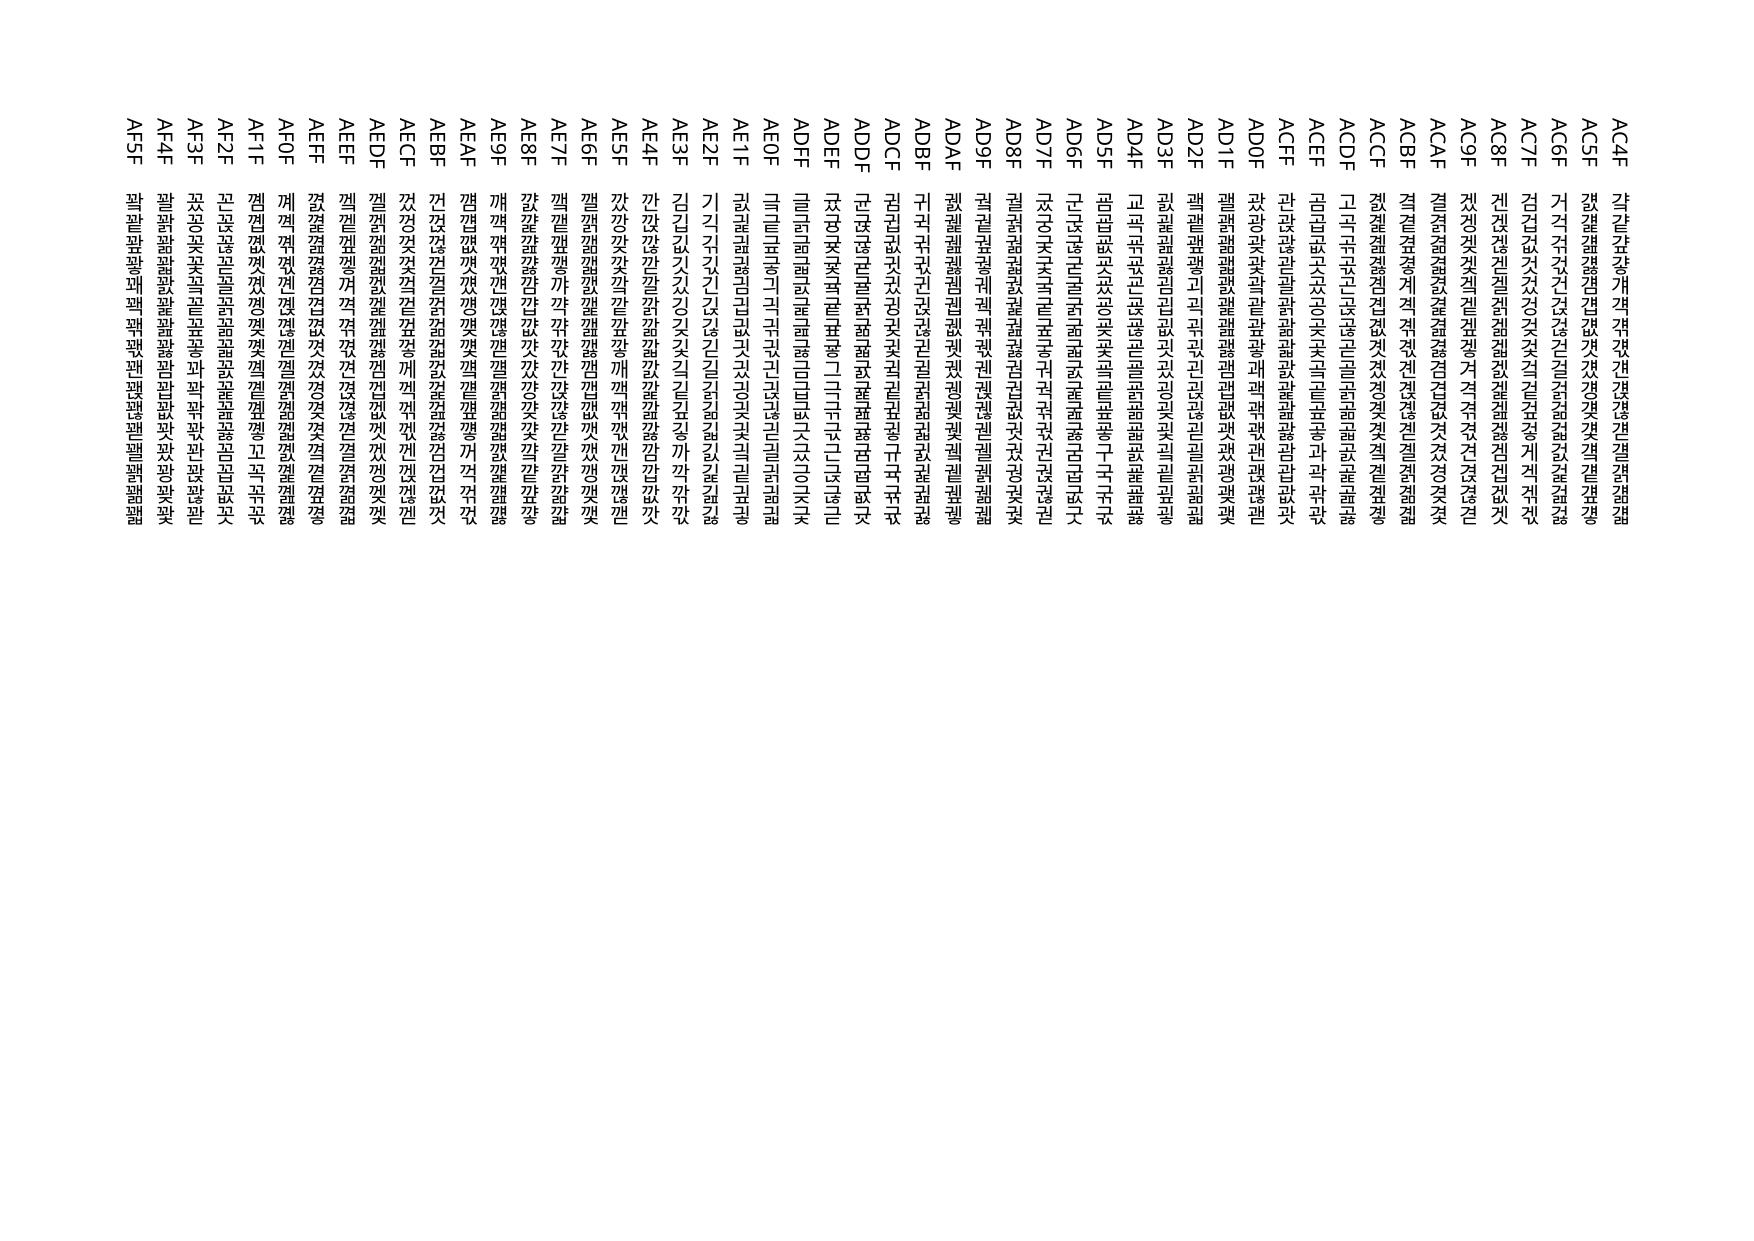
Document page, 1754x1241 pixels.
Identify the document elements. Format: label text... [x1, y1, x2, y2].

text ADEF 귰귱귲귳귴귵귶귷그극귺귻근귽귾귿 [817, 118, 848, 1122]
text ADBF 귀귁귂귃귄귅귆귇귈귉귊귋귌귍귎귏 [908, 118, 938, 1122]
text AF3F 꽀꽁꽂꽃꽄꽅꽆꽇꽈꽉꽊꽋꽌꽍꽎꽏 [181, 118, 211, 1122]
text AEAF 꺰꺱꺲꺳꺴꺵꺶꺷꺸꺹꺺꺻꺼꺽꺾꺿 [453, 118, 484, 1122]
text AEFF 꼀꼁꼂꼃꼄꼅꼆꼇꼈꼉꼊꼋꼌꼍꼎꼏 [302, 118, 332, 1122]
text AD5F 굠굡굢굣굤굥굦굧굨굩굪굫구국굮굯 [1090, 118, 1120, 1122]
text AF5F 꽠꽡꽢꽣꽤꽥꽦꽧꽨꽩꽪꽫꽬꽭꽮꽯 [120, 118, 150, 1122]
text AEDF 껠껡껢껣껤껥껦껧껨껩껪껫껬껭껮껯 [363, 118, 393, 1122]
text AD0F 괐광괒괓괔괕괖괗괘괙괚괛괜괝괞괟 [1242, 118, 1272, 1122]
text AEBF 껀껁껂껃껄껅껆껇껈껉껊껋껌껍껎껏 [423, 118, 453, 1122]
text AC7F 검겁겂것겄겅겆겇겈겉겊겋게겍겎겏 [1514, 118, 1545, 1122]
text AF1F 꼠꼡꼢꼣꼤꼥꼦꼧꼨꼩꼪꼫꼬꼭꼮꼯 [241, 118, 272, 1122]
text ADFF 글긁긂긃긄긅긆긇금급긊긋긌긍긎긏 [787, 118, 817, 1122]
text AD4F 교굑굒굓굔굕굖굗굘굙굚굛굜굝굞굟 [1120, 118, 1151, 1122]
text ACBF 곀곁곂곃계곅곆곇곈곉곊곋곌곍곎곏 [1393, 118, 1423, 1122]
text AF4F 꽐꽑꽒꽓꽔꽕꽖꽗꽘꽙꽚꽛꽜꽝꽞꽟 [150, 118, 181, 1122]
text AD8F 궐궑궒궓궔궕궖궗궘궙궚궛궜궝궞궟 [999, 118, 1029, 1122]
text ACDF 고곡곢곣곤곥곦곧골곩곪곫곬곭곮곯 [1333, 118, 1363, 1122]
text AE7F 꺀꺁꺂꺃꺄꺅꺆꺇꺈꺉꺊꺋꺌꺍꺎꺏 [544, 118, 575, 1122]
text AF2F 꼰꼱꼲꼳꼴꼵꼶꼷꼸꼹꼺꼻꼼꼽꼾꼿 [211, 118, 241, 1122]
text AECF 껐껑껒껓껔껕껖껗께껙껚껛껜껝껞껟 [393, 118, 423, 1122]
text ACAF 결겱겲겳겴겵겶겷겸겹겺겻겼경겾겿 [1423, 118, 1454, 1122]
text AEEF 껰껱껲껳껴껵껶껷껸껹껺껻껼껽껾껿 [332, 118, 363, 1122]
text AC6F 거걱걲걳건걵걶걷걸걹걺걻걼걽걾걿 [1545, 118, 1575, 1122]
text ACCF 곐곑곒곓곔곕곖곗곘곙곚곛곜곝곞곟 [1363, 118, 1393, 1122]
text AE5F 깠깡깢깣깤깥깦깧깨깩깪깫깬깭깮깯 [605, 118, 635, 1122]
text AF0F 꼐꼑꼒꼓꼔꼕꼖꼗꼘꼙꼚꼛꼜꼝꼞꼟 [272, 118, 302, 1122]
text ACEF 곰곱곲곳곴공곶곷곸곹곺곻과곽곾곿 [1302, 118, 1333, 1122]
text AD1F 괠괡괢괣괤괥괦괧괨괩괪괫괬괭괮괯 [1211, 118, 1242, 1122]
text AC4F 걐걑걒걓걔걕걖걗걘걙걚걛걜걝걞걟 [1605, 118, 1636, 1122]
text AD2F 괰괱괲괳괴괵괶괷괸괹괺괻괼괽괾괿 [1181, 118, 1211, 1122]
text AE4F 깐깑깒깓깔깕깖깗깘깙깚깛깜깝깞깟 [635, 118, 666, 1122]
text AD3F 굀굁굂굃굄굅굆굇굈굉굊굋굌굍굎굏 [1151, 118, 1181, 1122]
text AC9F 겠겡겢겣겤겥겦겧겨격겪겫견겭겮겯 [1454, 118, 1484, 1122]
text AC8F 겐겑겒겓겔겕겖겗겘겙겚겛겜겝겞겟 [1484, 118, 1514, 1122]
text ADDF 균귡귢귣귤귥귦귧귨귩귪귫귬귭귮귯 [848, 118, 878, 1122]
text AE0F 긐긑긒긓긔긕긖긗긘긙긚긛긜긝긞긟 [757, 118, 787, 1122]
text AE6F 깰깱깲깳깴깵깶깷깸깹깺깻깼깽깾깿 [575, 118, 605, 1122]
text AE2F 기긱긲긳긴긵긶긷길긹긺긻긼긽긾긿 [696, 118, 726, 1122]
text ADAF 궰궱궲궳궴궵궶궷궸궹궺궻궼궽궾궿 [938, 118, 969, 1122]
text ACFF 관괁괂괃괄괅괆괇괈괉괊괋괌괍괎괏 [1272, 118, 1302, 1122]
text AE3F 김깁깂깃깄깅깆깇깈깉깊깋까깍깎깏 [666, 118, 696, 1122]
text AE9F 꺠꺡꺢꺣꺤꺥꺦꺧꺨꺩꺪꺫꺬꺭꺮꺯 [484, 118, 514, 1122]
text AD7F 궀궁궂궃궄궅궆궇궈궉궊궋권궍궎궏 [1029, 118, 1060, 1122]
text AE1F 긠긡긢긣긤긥긦긧긨긩긪긫긬긭긮긯 [726, 118, 757, 1122]
text ADCF 귐귑귒귓귔귕귖귗귘귙귚귛규귝귞귟 [878, 118, 908, 1122]
text AC5F 걠걡걢걣걤걥걦걧걨걩걪걫걬걭걮걯 [1575, 118, 1605, 1122]
text AD9F 궠궡궢궣궤궥궦궧궨궩궪궫궬궭궮궯 [969, 118, 999, 1122]
text AD6F 군굱굲굳굴굵굶굷굸굹굺굻굼굽굾굿 [1060, 118, 1090, 1122]
text AE8F 꺐꺑꺒꺓꺔꺕꺖꺗꺘꺙꺚꺛꺜꺝꺞꺟 [514, 118, 544, 1122]
